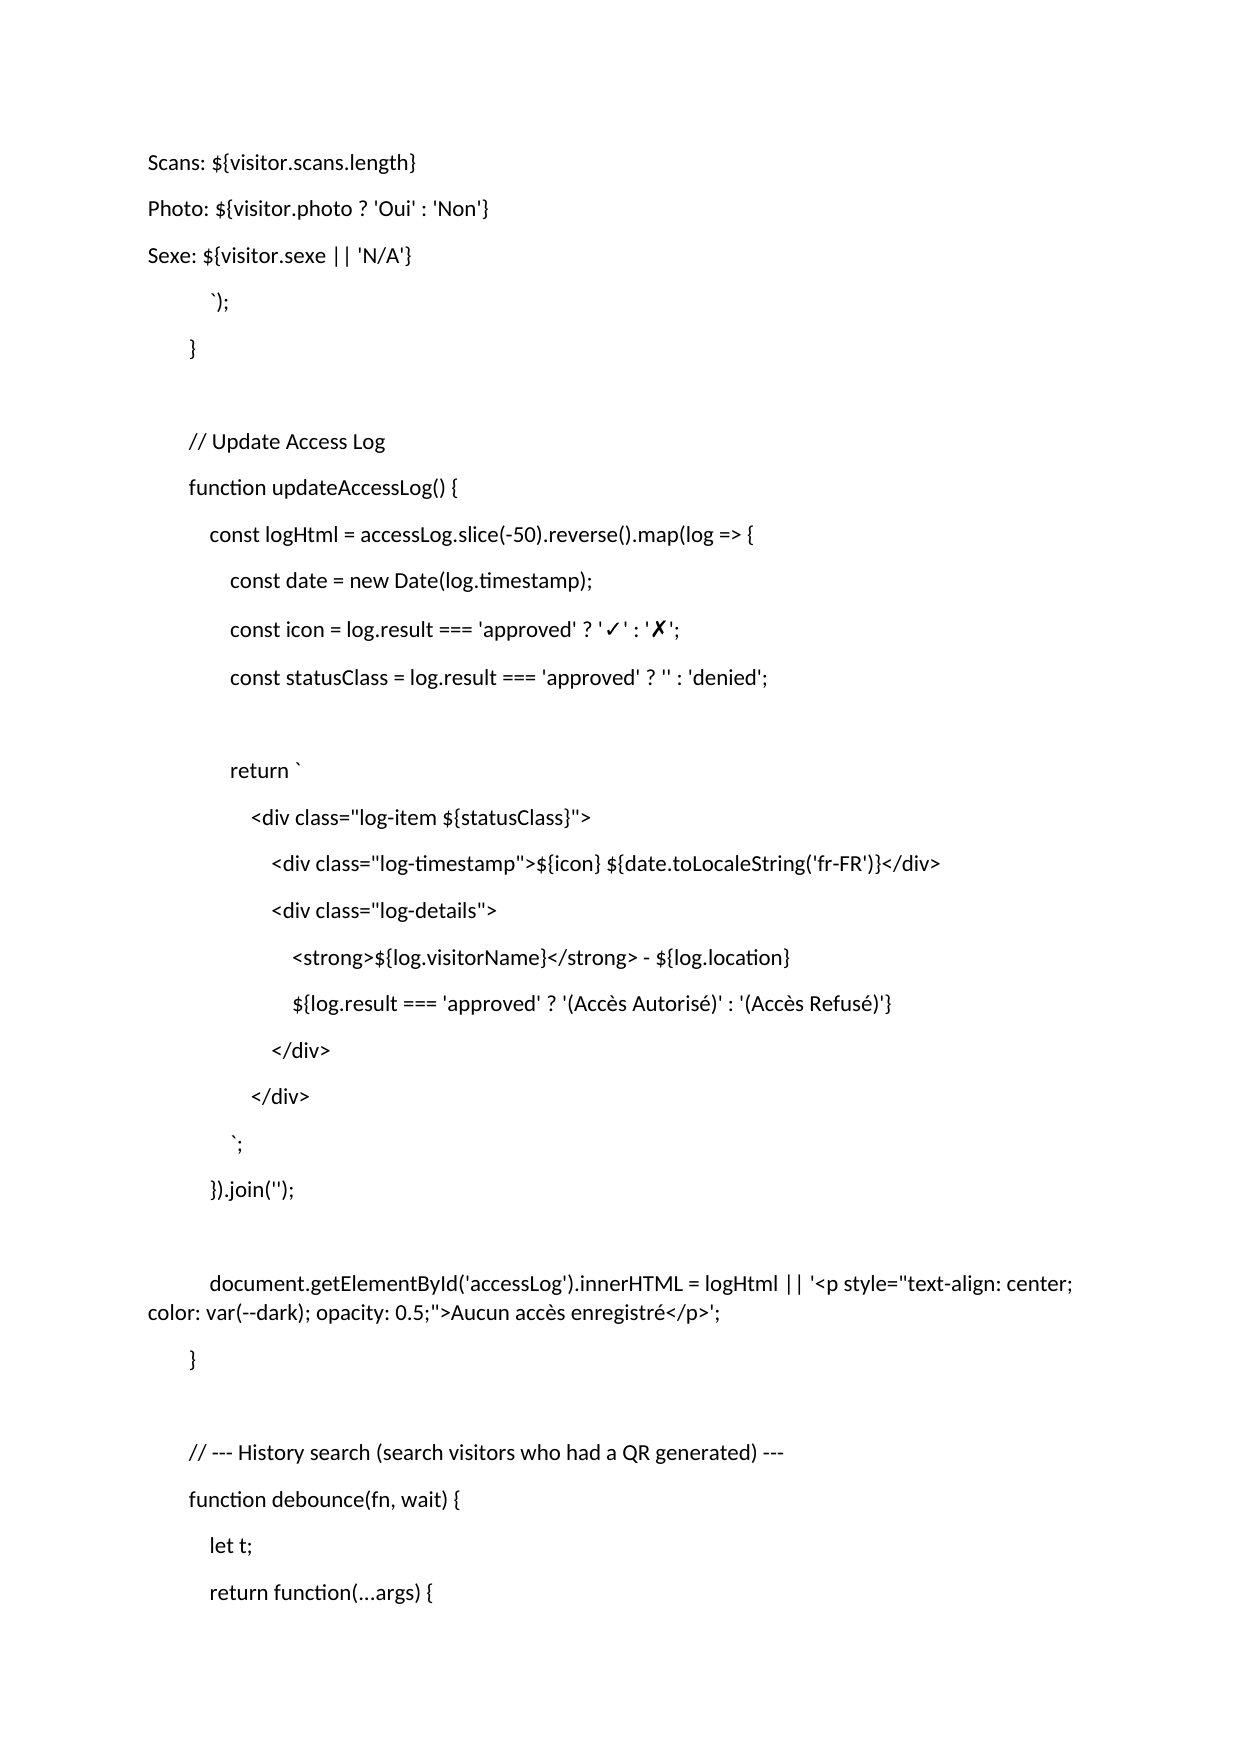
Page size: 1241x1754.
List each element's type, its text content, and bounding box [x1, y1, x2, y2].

text Photo: ${visitor.photo ? 'Oui' : 'Non'} [148, 194, 1093, 222]
text </div> [148, 1036, 1093, 1064]
text const statusClass = log.result === 'approved' ? '' : 'denied'; [148, 663, 1093, 691]
text return function(...args) { [148, 1578, 1093, 1606]
text `; [148, 1129, 1093, 1157]
text // Update Access Log [148, 427, 1093, 455]
text Scans: ${visitor.scans.length} [148, 148, 1093, 176]
text function debounce(fn, wait) { [148, 1485, 1093, 1513]
text } [148, 1345, 1093, 1373]
text document.getElementById('accessLog').innerHTML = logHtml || '<p style="text-align: center; color: var(--dark); opacity: 0.5;">Aucun accès enregistré</p>'; [148, 1269, 1093, 1327]
text `); [148, 287, 1093, 315]
text let t; [148, 1531, 1093, 1559]
text ${log.result === 'approved' ? '(Accès Autorisé)' : '(Accès Refusé)'} [148, 989, 1093, 1017]
text return ` [148, 756, 1093, 784]
text <div class="log-item ${statusClass}"> [148, 803, 1093, 831]
text const icon = log.result === 'approved' ? '✓' : '✗'; [148, 613, 1093, 644]
text </div> [148, 1082, 1093, 1110]
text const date = new Date(log.timestamp); [148, 567, 1093, 595]
text <strong>${log.visitorName}</strong> - ${log.location} [148, 943, 1093, 971]
text <div class="log-details"> [148, 896, 1093, 924]
text }).join(''); [148, 1176, 1093, 1203]
text <div class="log-timestamp">${icon} ${date.toLocaleString('fr-FR')}</div> [148, 849, 1093, 878]
text function updateAccessLog() { [148, 473, 1093, 502]
text const logHtml = accessLog.slice(-50).reverse().map(log => { [148, 520, 1093, 548]
text Sexe: ${visitor.sexe || 'N/A'} [148, 241, 1093, 269]
text } [148, 334, 1093, 362]
text // --- History search (search visitors who had a QR generated) --- [148, 1438, 1093, 1466]
